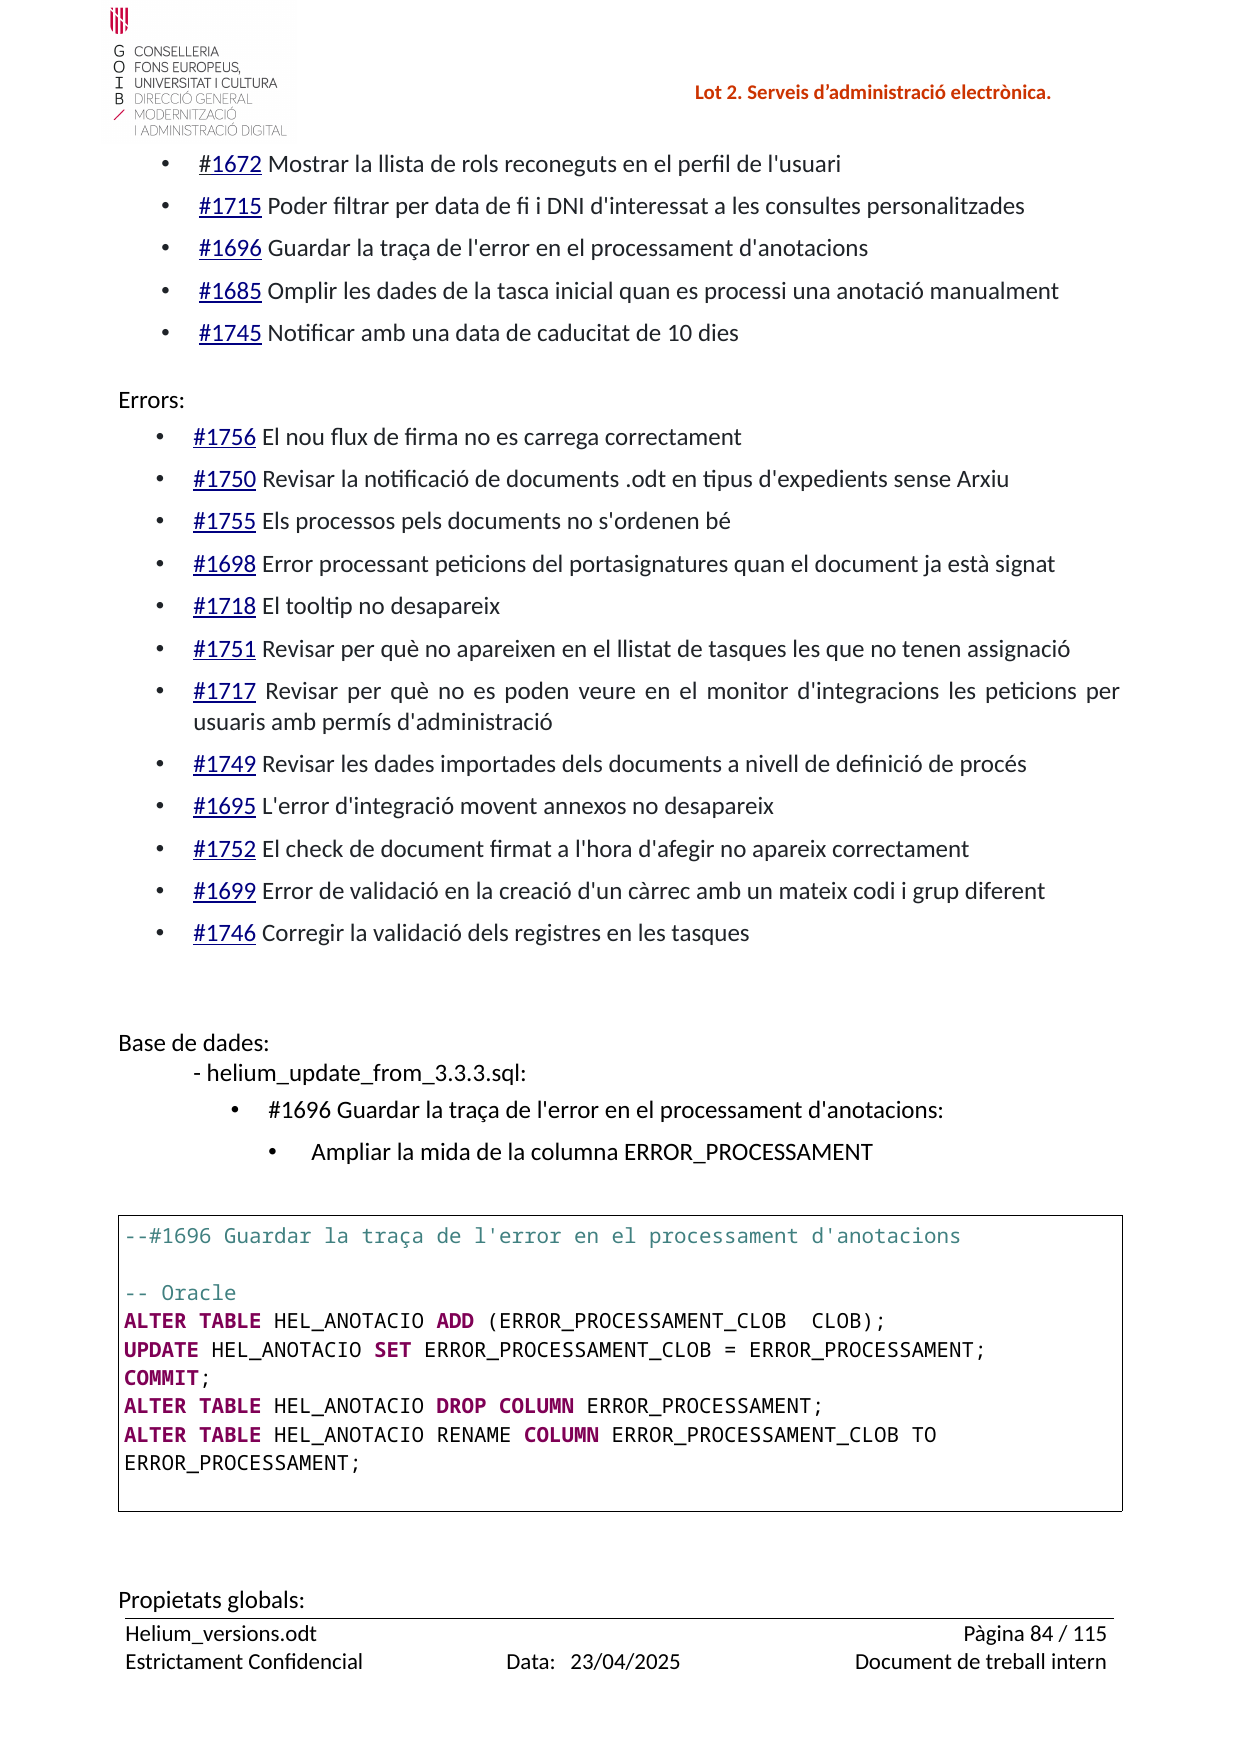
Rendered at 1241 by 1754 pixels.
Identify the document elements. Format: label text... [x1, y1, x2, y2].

list #1751 Revisar per què no apareixen en el llistat de tasques les que no tenen assignació [156, 633, 1122, 663]
list #1672 Mostrar la llista de rols reconeguts en el perfil de l'usuari [161, 148, 1122, 178]
list #1756 El nou flux de firma no es carrega correctament [156, 421, 1122, 451]
list #1685 Omplir les dades de la tasca inicial quan es processi una anotació manualment [161, 275, 1122, 305]
list #1698 Error processant peticions del portasignatures quan el document ja està signat [156, 548, 1122, 578]
text - helium_update_from_3.3.3.sql: [118, 1057, 1122, 1088]
list #1750 Revisar la notificació de documents .odt en tipus d'expedients sense Arxiu [156, 463, 1122, 494]
table_header --#1696 Guardar la traça de l'error en el processament d'anotacions -- Oracle ALTER TABLE HEL_ANOTACIO ADD (ERROR_PROCESSAMENT_CLOB CLOB); UPDATE HEL_ANOTACIO SET ERROR_PROCESSAMENT_CLOB = ERROR_PROCESSAMENT; COMMIT; ALTER TABLE HEL_ANOTACIO DROP COLUMN ERROR_PROCESSAMENT; ALTER TABLE HEL_ANOTACIO RENAME COLUMN ERROR_PROCESSAMENT_CLOB TO ERROR_PROCESSAMENT; [119, 1216, 1122, 1511]
picture [100, 0, 297, 144]
list Ampliar la mida de la columna ERROR_PROCESSAMENT [268, 1136, 1122, 1167]
list #1755 Els processos pels documents no s'ordenen bé [156, 506, 1122, 536]
list #1746 Corregir la validació dels registres en les tasques [156, 918, 1122, 948]
list #1715 Poder filtrar per data de fi i DNI d'interessat a les consultes personalitzades [161, 190, 1122, 221]
list #1699 Error de validació en la creació d'un càrrec amb un mateix codi i grup diferent [156, 875, 1122, 906]
list #1717 Revisar per què no es poden veure en el monitor d'integracions les peticions per usuaris amb permís d'administració [156, 675, 1122, 736]
list #1695 L'error d'integració movent annexos no desapareix [156, 790, 1122, 821]
list #1696 Guardar la traça de l'error en el processament d'anotacions [161, 232, 1122, 263]
text Errors: [118, 384, 1122, 415]
text Propietats globals: [118, 1584, 1122, 1615]
list #1752 El check de document firmat a l'hora d'afegir no apareix correctament [156, 833, 1122, 863]
list #1696 Guardar la traça de l'error en el processament d'anotacions: [231, 1094, 1122, 1124]
list #1745 Notificar amb una data de caducitat de 10 dies [161, 317, 1122, 348]
list #1749 Revisar les dades importades dels documents a nivell de definició de procés [156, 748, 1122, 778]
list #1718 El tooltip no desapareix [156, 590, 1122, 621]
text Base de dades: [118, 1027, 1122, 1057]
